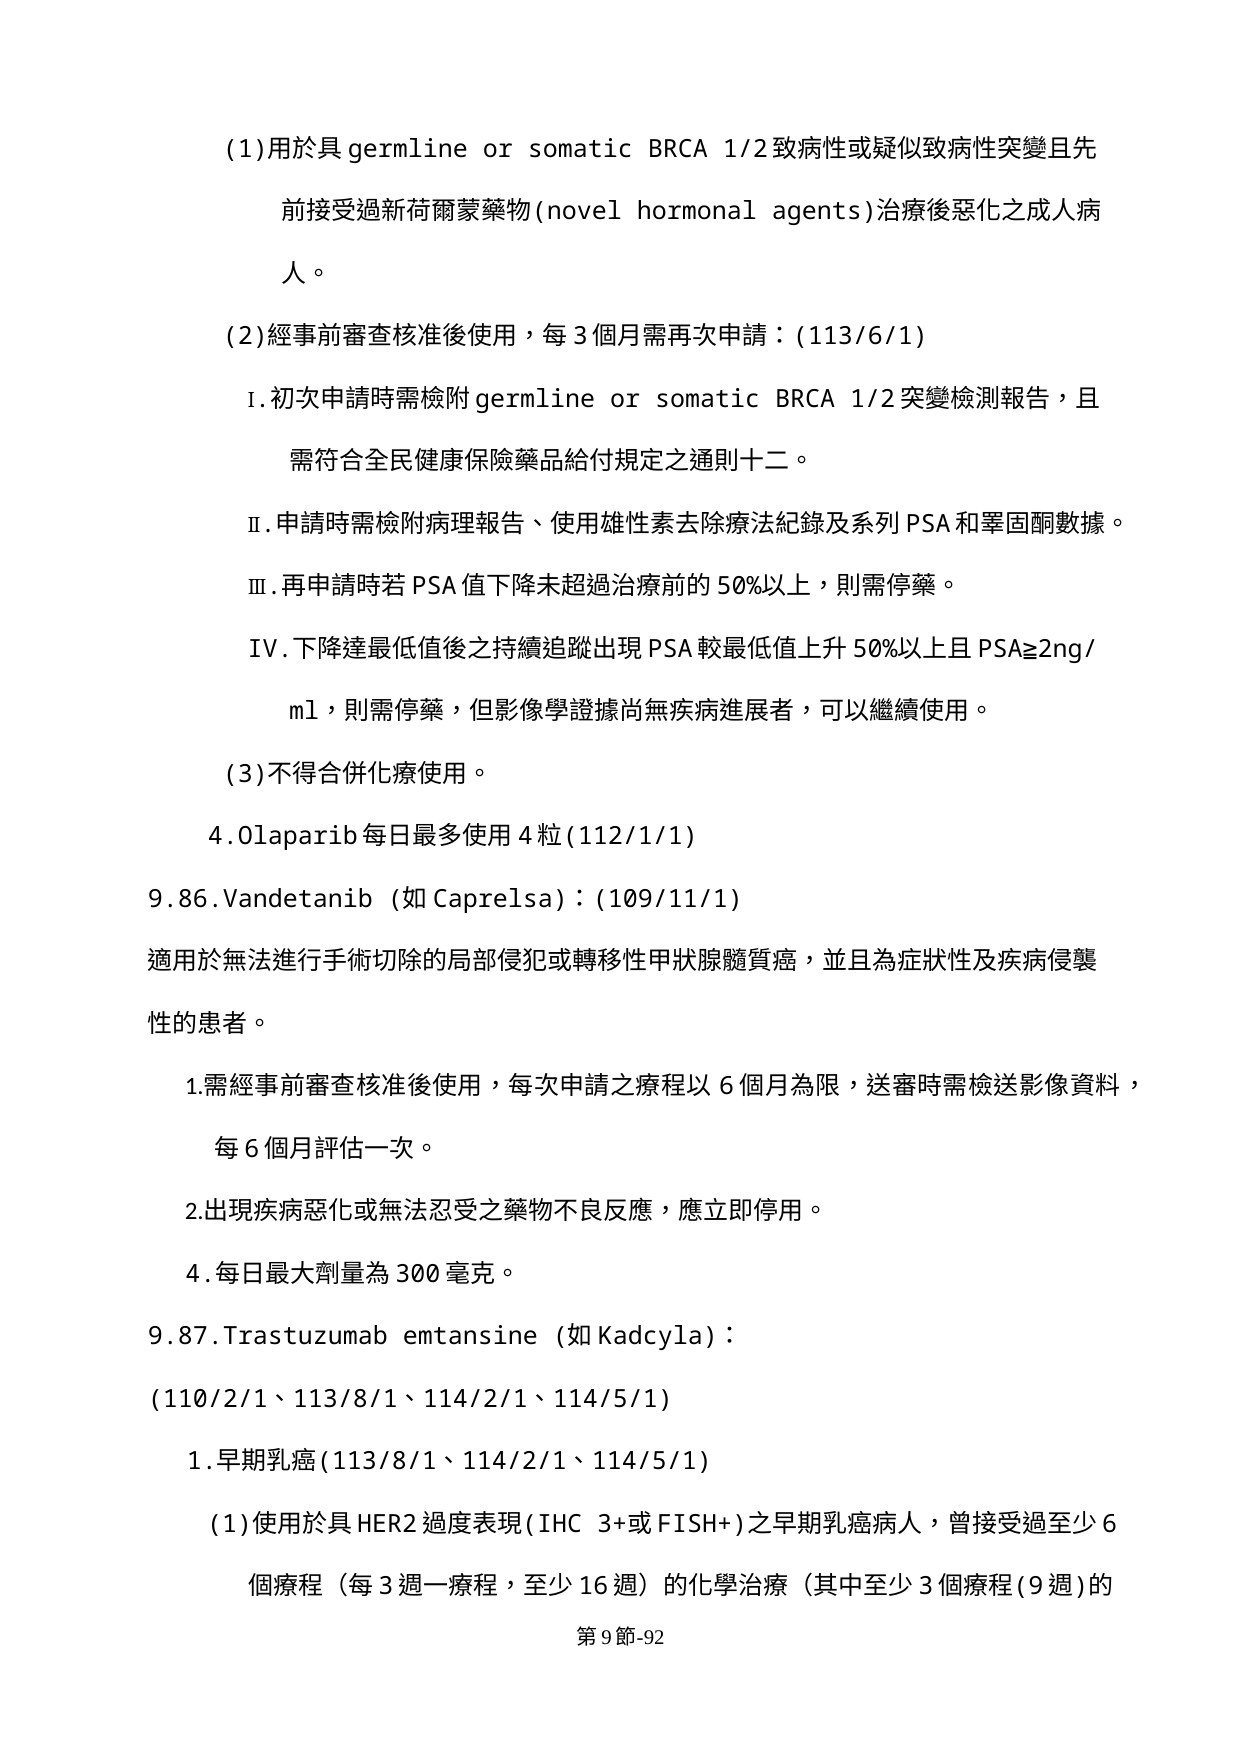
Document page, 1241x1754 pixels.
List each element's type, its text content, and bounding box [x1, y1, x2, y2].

list 出現疾病惡化或無法忍受之藥物不良反應，應立即停用。 [184, 1167, 1122, 1229]
text Ⅰ.初次申請時需檢附germline or somatic BRCA 1/2突變檢測報告，且需符合全民健康保險藥品給付規定之通則十二。 [247, 354, 1122, 479]
text (1)使用於具HER2過度表現(IHC 3+或FISH+)之早期乳癌病人，曾接受過至少6個療程（每3週一療程，至少16週）的化學治療（其中至少3個療程(9週)的 [207, 1479, 1122, 1604]
text IV.下降達最低值後之持續追蹤出現PSA較最低值上升50%以上且PSA≧2ng/ml，則需停藥，但影像學證據尚無疾病進展者，可以繼續使用。 [247, 604, 1122, 729]
text Ⅲ.再申請時若PSA值下降未超過治療前的50%以上，則需停藥。 [248, 542, 1122, 604]
text 適用於無法進行手術切除的局部侵犯或轉移性甲狀腺髓質癌，並且為症狀性及疾病侵襲性的患者。 [148, 917, 1122, 1042]
text 9.86.Vandetanib (如Caprelsa)：(109/11/1) [148, 854, 1122, 917]
text (2)經事前審查核准後使用，每3個月需再次申請：(113/6/1) [223, 292, 1122, 354]
text 9.87.Trastuzumab emtansine (如Kadcyla)：(110/2/1、113/8/1、114/2/1、114/5/1) [148, 1292, 1122, 1417]
text 1.早期乳癌(113/8/1、114/2/1、114/5/1) [187, 1417, 1122, 1479]
list 需經事前審查核准後使用，每次申請之療程以6個月為限，送審時需檢送影像資料，每6個月評估一次。 [184, 1042, 1122, 1167]
text 4.每日最大劑量為300毫克。 [185, 1229, 1122, 1292]
text (1)用於具germline or somatic BRCA 1/2致病性或疑似致病性突變且先前接受過新荷爾蒙藥物(novel hormonal agents)治療後惡化之成人病人。 [223, 104, 1122, 292]
text (3)不得合併化療使用。 [223, 729, 1122, 792]
text Ⅱ.申請時需檢附病理報告、使用雄性素去除療法紀錄及系列PSA和睪固酮數據。 [247, 479, 1122, 542]
text 4.Olaparib每日最多使用4粒(112/1/1) [148, 792, 1122, 854]
